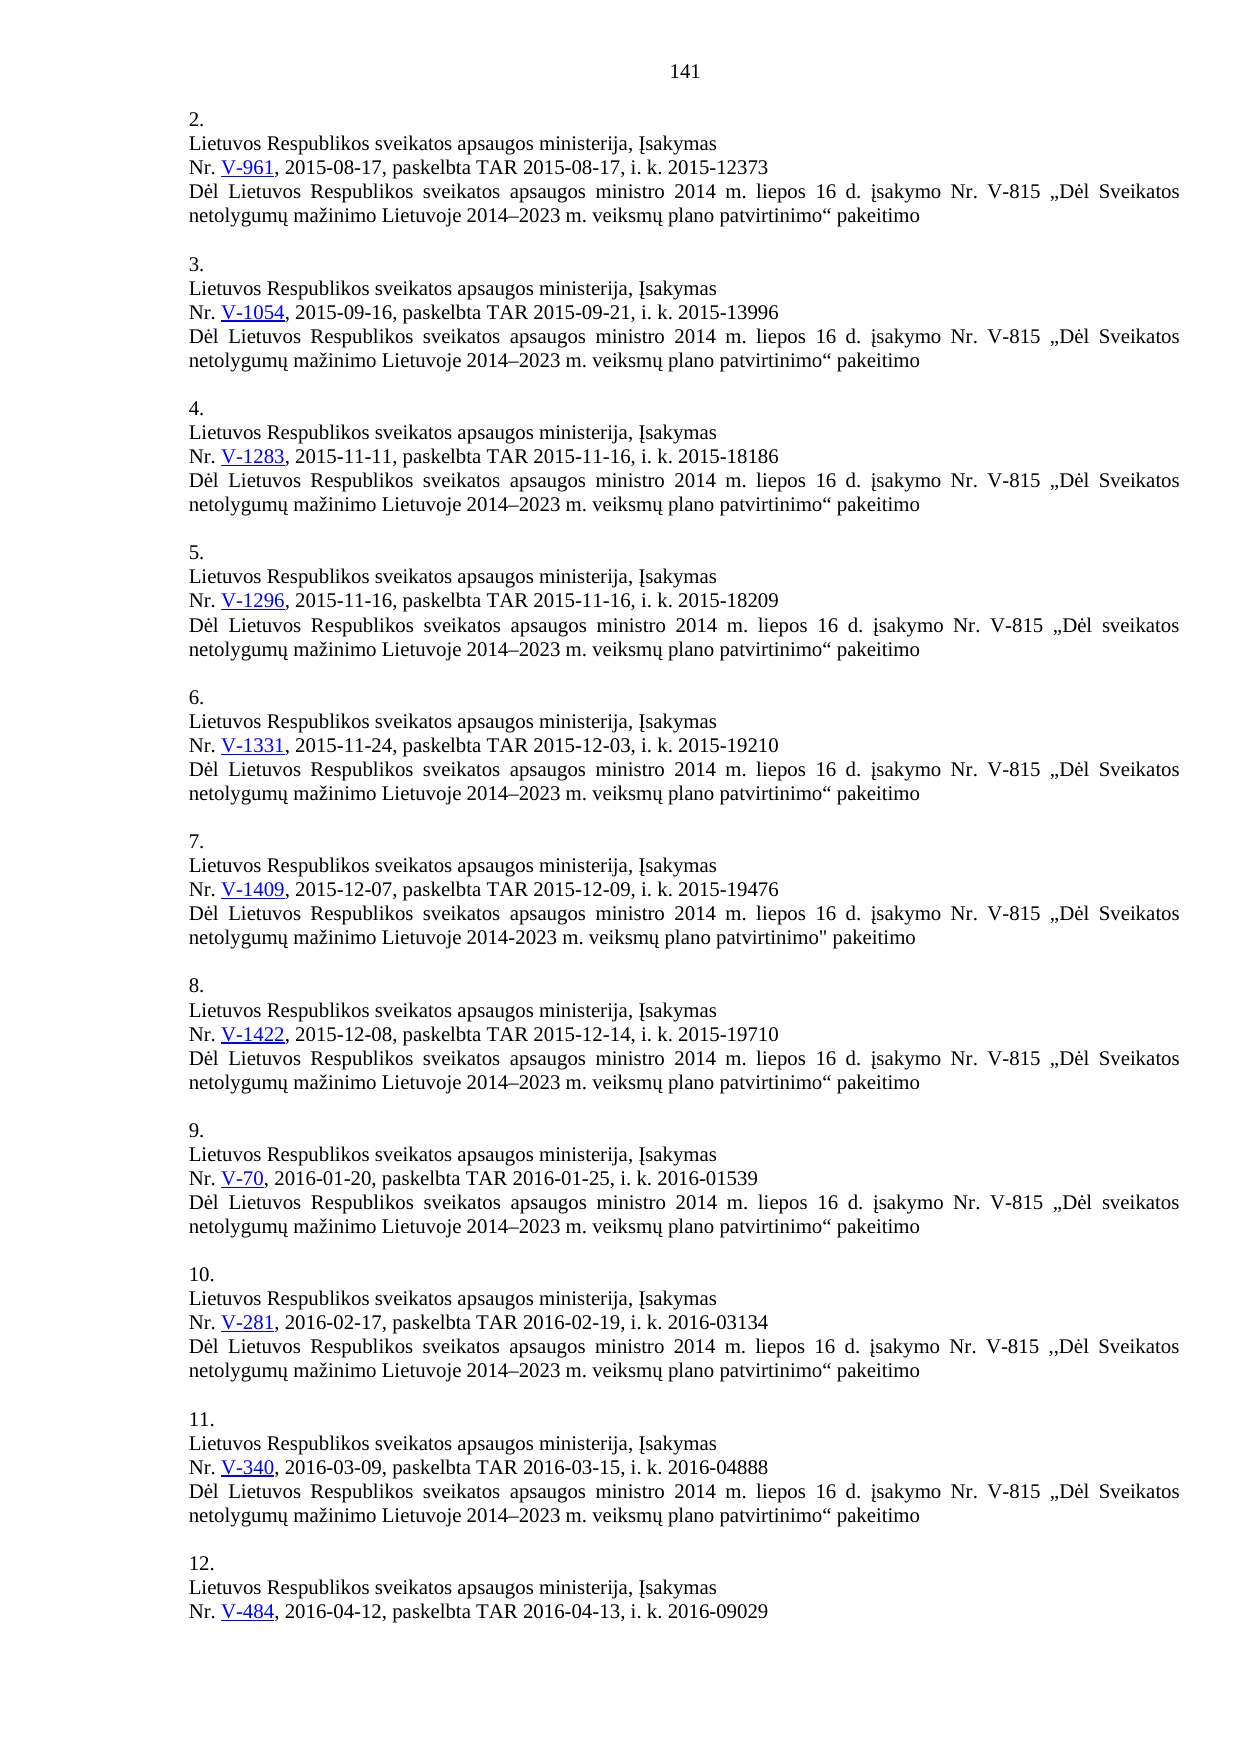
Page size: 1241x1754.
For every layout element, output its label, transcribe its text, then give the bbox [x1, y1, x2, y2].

text Nr. V-1054, 2015-09-16, paskelbta TAR 2015-09-21, i. k. 2015-13996 [188, 300, 1181, 324]
text 2. [188, 107, 1181, 131]
text Lietuvos Respublikos sveikatos apsaugos ministerija, Įsakymas [188, 709, 1181, 733]
text Lietuvos Respublikos sveikatos apsaugos ministerija, Įsakymas [188, 1431, 1181, 1455]
text Lietuvos Respublikos sveikatos apsaugos ministerija, Įsakymas [188, 853, 1181, 877]
text 12. [188, 1551, 1181, 1575]
text Nr. V-961, 2015-08-17, paskelbta TAR 2015-08-17, i. k. 2015-12373 [188, 155, 1181, 179]
text Dėl Lietuvos Respublikos sveikatos apsaugos ministro 2014 m. liepos 16 d. įsakymo Nr. V-815 „Dėl Sveikatos netolygumų mažinimo Lietuvoje 2014–2023 m. veiksmų plano patvirtinimo“ pakeitimo [188, 468, 1181, 516]
text Dėl Lietuvos Respublikos sveikatos apsaugos ministro 2014 m. liepos 16 d. įsakymo Nr. V-815 „Dėl Sveikatos netolygumų mažinimo Lietuvoje 2014–2023 m. veiksmų plano patvirtinimo“ pakeitimo [188, 1046, 1181, 1094]
text Lietuvos Respublikos sveikatos apsaugos ministerija, Įsakymas [188, 1286, 1181, 1310]
text Lietuvos Respublikos sveikatos apsaugos ministerija, Įsakymas [188, 420, 1181, 444]
text Nr. V-1422, 2015-12-08, paskelbta TAR 2015-12-14, i. k. 2015-19710 [188, 1022, 1181, 1046]
text Lietuvos Respublikos sveikatos apsaugos ministerija, Įsakymas [188, 1142, 1181, 1166]
text Dėl Lietuvos Respublikos sveikatos apsaugos ministro 2014 m. liepos 16 d. įsakymo Nr. V-815 „Dėl Sveikatos netolygumų mažinimo Lietuvoje 2014-2023 m. veiksmų plano patvirtinimo" pakeitimo [188, 901, 1181, 949]
text Lietuvos Respublikos sveikatos apsaugos ministerija, Įsakymas [188, 131, 1181, 155]
text 5. [188, 540, 1181, 564]
text Lietuvos Respublikos sveikatos apsaugos ministerija, Įsakymas [188, 564, 1181, 588]
text Lietuvos Respublikos sveikatos apsaugos ministerija, Įsakymas [188, 276, 1181, 300]
text Nr. V-1331, 2015-11-24, paskelbta TAR 2015-12-03, i. k. 2015-19210 [188, 733, 1181, 757]
text Lietuvos Respublikos sveikatos apsaugos ministerija, Įsakymas [188, 997, 1181, 1022]
text Dėl Lietuvos Respublikos sveikatos apsaugos ministro 2014 m. liepos 16 d. įsakymo Nr. V-815 „Dėl sveikatos netolygumų mažinimo Lietuvoje 2014–2023 m. veiksmų plano patvirtinimo“ pakeitimo [188, 612, 1181, 661]
text Dėl Lietuvos Respublikos sveikatos apsaugos ministro 2014 m. liepos 16 d. įsakymo Nr. V-815 ,,Dėl Sveikatos netolygumų mažinimo Lietuvoje 2014–2023 m. veiksmų plano patvirtinimo“ pakeitimo [188, 1334, 1181, 1382]
text Nr. V-1296, 2015-11-16, paskelbta TAR 2015-11-16, i. k. 2015-18209 [188, 588, 1181, 612]
text 10. [188, 1262, 1181, 1286]
text Nr. V-1283, 2015-11-11, paskelbta TAR 2015-11-16, i. k. 2015-18186 [188, 444, 1181, 468]
text 11. [188, 1407, 1181, 1431]
text 7. [188, 829, 1181, 853]
text 8. [188, 973, 1181, 997]
text Nr. V-484, 2016-04-12, paskelbta TAR 2016-04-13, i. k. 2016-09029 [188, 1599, 1181, 1623]
text Lietuvos Respublikos sveikatos apsaugos ministerija, Įsakymas [188, 1575, 1181, 1599]
text Dėl Lietuvos Respublikos sveikatos apsaugos ministro 2014 m. liepos 16 d. įsakymo Nr. V-815 „Dėl Sveikatos netolygumų mažinimo Lietuvoje 2014–2023 m. veiksmų plano patvirtinimo“ pakeitimo [188, 324, 1181, 372]
text 9. [188, 1118, 1181, 1142]
text Dėl Lietuvos Respublikos sveikatos apsaugos ministro 2014 m. liepos 16 d. įsakymo Nr. V-815 „Dėl sveikatos netolygumų mažinimo Lietuvoje 2014–2023 m. veiksmų plano patvirtinimo“ pakeitimo [188, 1190, 1181, 1238]
text 3. [188, 252, 1181, 276]
text Nr. V-70, 2016-01-20, paskelbta TAR 2016-01-25, i. k. 2016-01539 [188, 1166, 1181, 1190]
text Nr. V-281, 2016-02-17, paskelbta TAR 2016-02-19, i. k. 2016-03134 [188, 1310, 1181, 1334]
text Dėl Lietuvos Respublikos sveikatos apsaugos ministro 2014 m. liepos 16 d. įsakymo Nr. V-815 „Dėl Sveikatos netolygumų mažinimo Lietuvoje 2014–2023 m. veiksmų plano patvirtinimo“ pakeitimo [188, 179, 1181, 227]
text Nr. V-1409, 2015-12-07, paskelbta TAR 2015-12-09, i. k. 2015-19476 [188, 877, 1181, 901]
text 4. [188, 396, 1181, 420]
text Dėl Lietuvos Respublikos sveikatos apsaugos ministro 2014 m. liepos 16 d. įsakymo Nr. V-815 „Dėl Sveikatos netolygumų mažinimo Lietuvoje 2014–2023 m. veiksmų plano patvirtinimo“ pakeitimo [188, 1479, 1181, 1527]
text Nr. V-340, 2016-03-09, paskelbta TAR 2016-03-15, i. k. 2016-04888 [188, 1455, 1181, 1479]
text 6. [188, 685, 1181, 709]
text Dėl Lietuvos Respublikos sveikatos apsaugos ministro 2014 m. liepos 16 d. įsakymo Nr. V-815 „Dėl Sveikatos netolygumų mažinimo Lietuvoje 2014–2023 m. veiksmų plano patvirtinimo“ pakeitimo [188, 757, 1181, 805]
